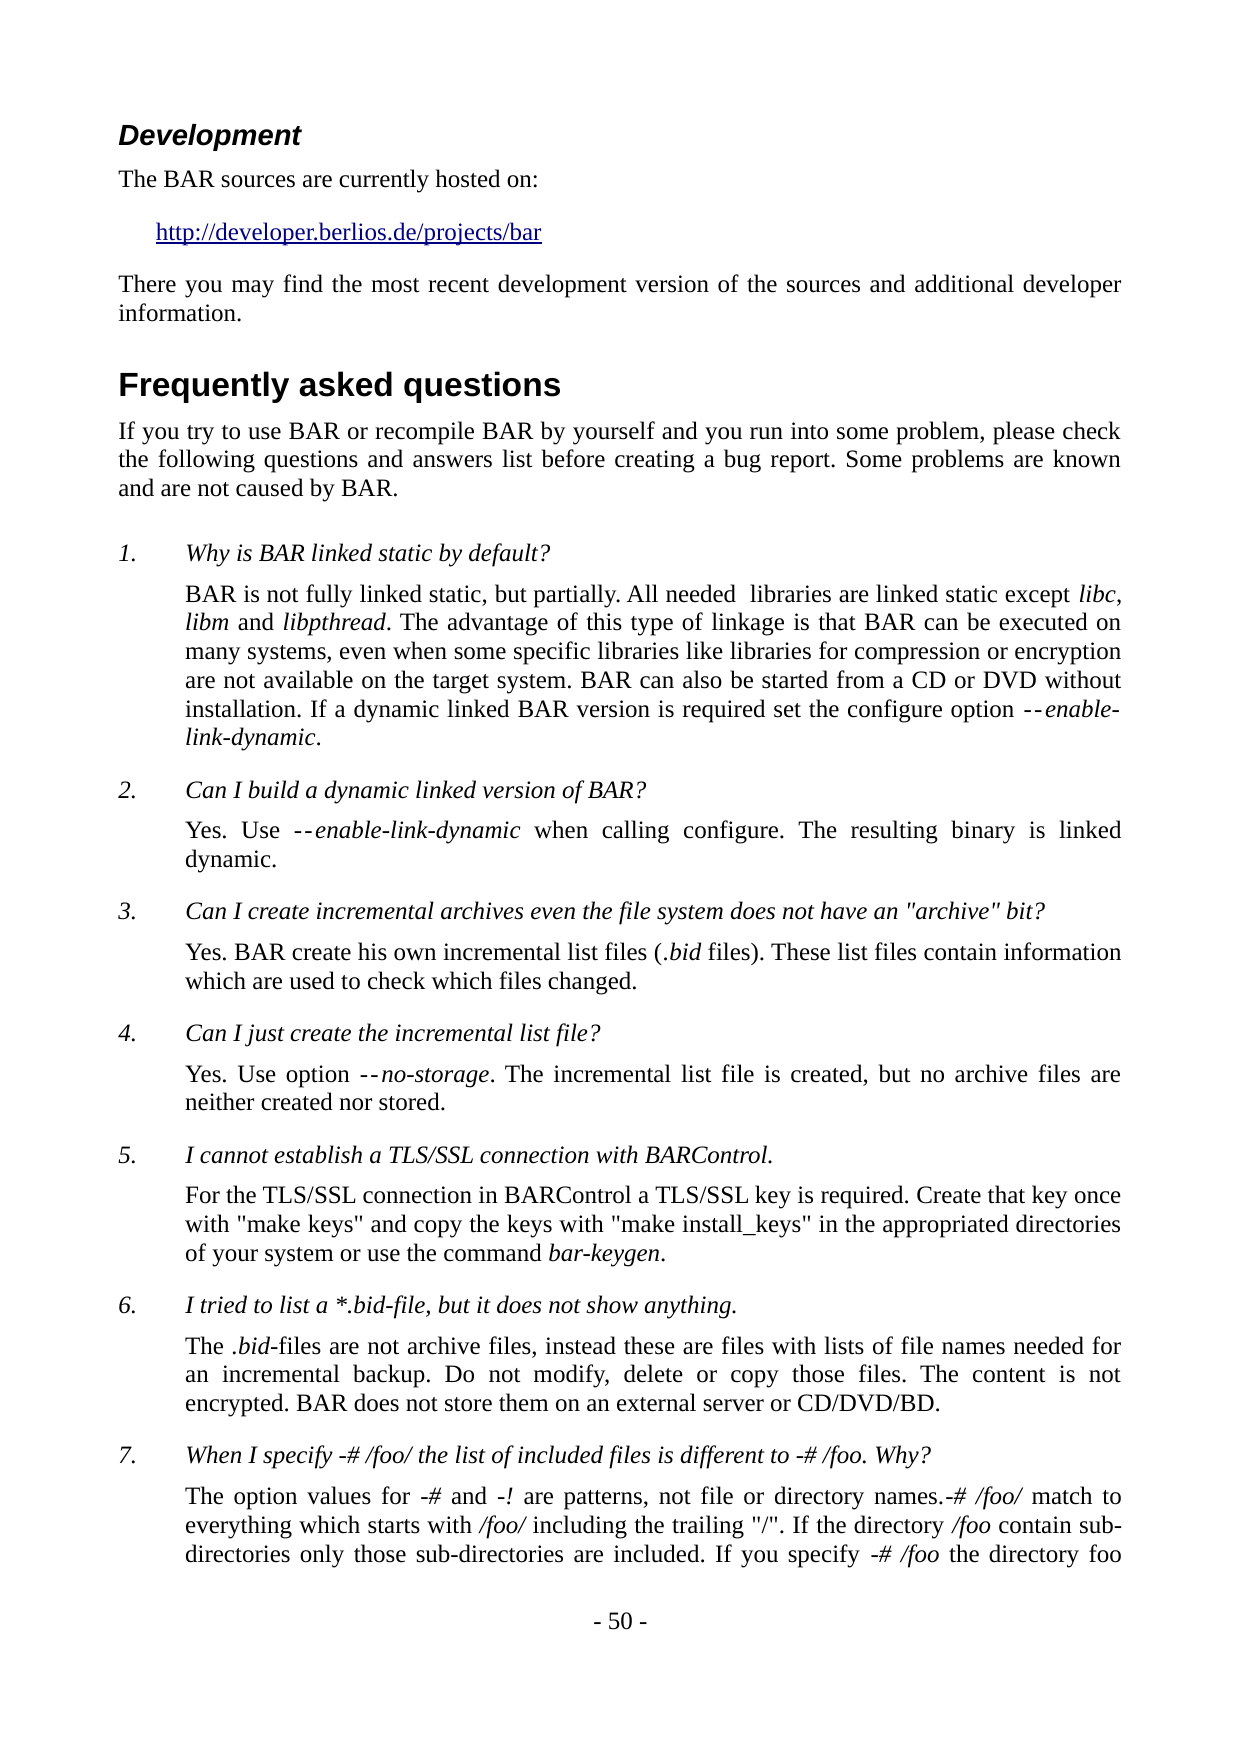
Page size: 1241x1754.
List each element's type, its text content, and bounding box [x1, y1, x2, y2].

text Yes. Use ‑‑enable-link-dynamic when calling configure. The resulting binary is linked dynamic. [185, 815, 1122, 873]
text The BAR sources are currently hosted on: [118, 164, 1122, 193]
text The option values for -# and -! are patterns, not file or directory names.-# /foo/ match to everything which starts with /foo/ including the trailing "/". If the directory /foo contain sub-directories only those sub-directories are included. If you specify -# /foo the directory foo [185, 1481, 1122, 1567]
subtitle Frequently asked questions [118, 364, 1122, 403]
list Can I create incremental archives even the file system does not have an "archive" bit? [118, 896, 1122, 925]
text Yes. BAR create his own incremental list files (.bid files). These list files contain information which are used to check which files changed. [185, 937, 1122, 994]
list http://developer.berlios.de/projects/bar [156, 217, 1122, 246]
list I cannot establish a TLS/SSL connection with BARControl. [118, 1140, 1122, 1168]
text There you may find the most recent development version of the sources and additional developer information. [118, 269, 1122, 327]
text Yes. Use option ‑‑no-storage. The incremental list file is created, but no archive files are neither created nor stored. [185, 1059, 1122, 1116]
list Can I build a dynamic linked version of BAR? [118, 775, 1122, 803]
list Why is BAR linked static by default? [118, 538, 1122, 567]
list Can I just create the incremental list file? [118, 1018, 1122, 1047]
text If you try to use BAR or recompile BAR by yourself and you run into some problem, please check the following questions and answers list before creating a bug report. Some problems are known and are not caused by BAR. [118, 416, 1122, 502]
text For the TLS/SSL connection in BARControl a TLS/SSL key is required. Create that key once with "make keys" and copy the keys with "make install_keys" in the appropriated directories of your system or use the command bar-keygen. [185, 1180, 1122, 1267]
text BAR is not fully linked static, but partially. All needed libraries are linked static except libc, libm and libpthread. The advantage of this type of linkage is that BAR can be executed on many systems, even when some specific libraries like libraries for compression or encryption are not available on the target system. BAR can also be started from a CD or DVD without installation. If a dynamic linked BAR version is required set the configure option ‑‑enable-link-dynamic. [185, 579, 1122, 751]
list When I specify -# /foo/ the list of included files is different to -# /foo. Why? [118, 1441, 1122, 1469]
subtitle Development [118, 118, 1122, 152]
text The .bid-files are not archive files, instead these are files with lists of file names needed for an incremental backup. Do not modify, delete or copy those files. The content is not encrypted. BAR does not store them on an external server or CD/DVD/BD. [185, 1331, 1122, 1417]
list I tried to list a *.bid-file, but it does not show anything. [118, 1290, 1122, 1319]
